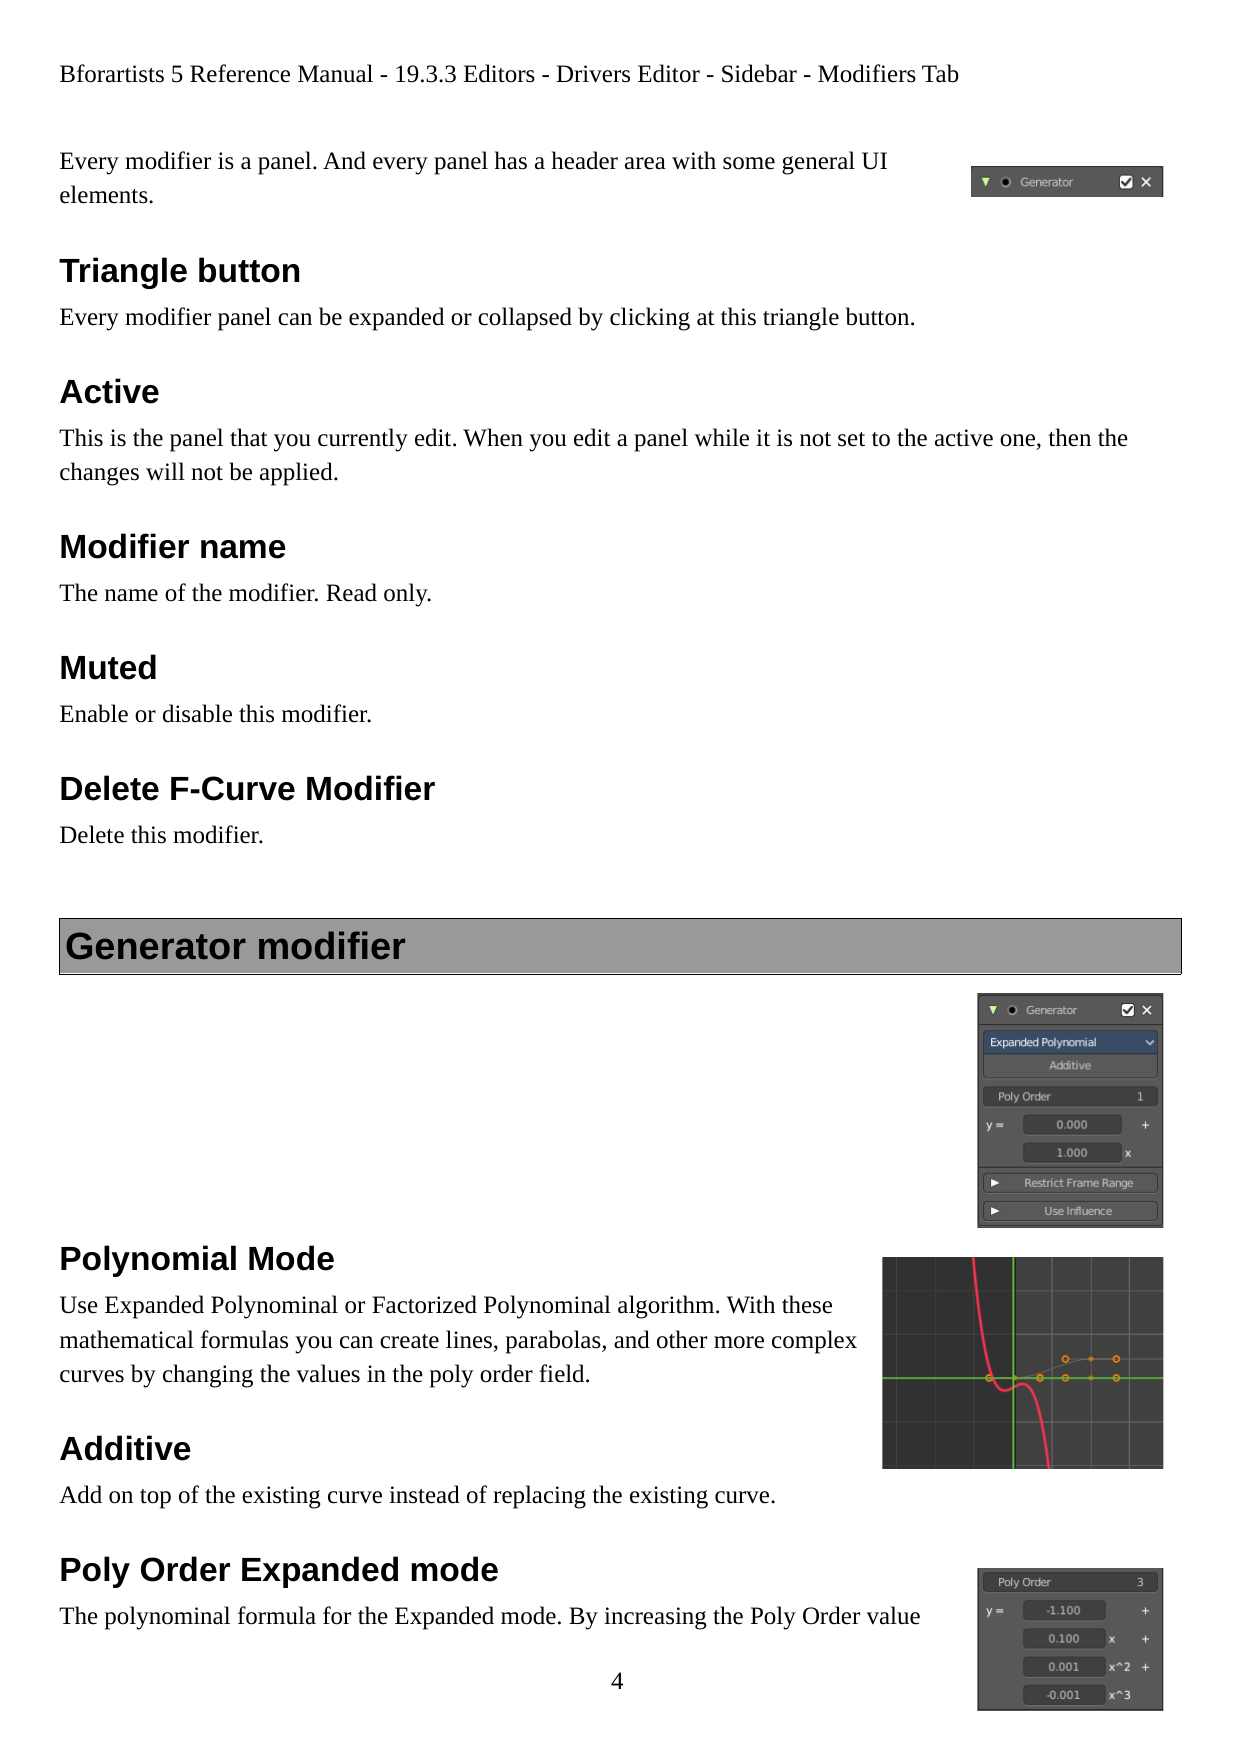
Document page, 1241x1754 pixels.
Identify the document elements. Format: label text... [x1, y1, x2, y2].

picture [971, 166, 1164, 197]
text Every modifier panel can be expanded or collapsed by clicking at this triangle button. [59, 302, 1181, 330]
subtitle Muted [59, 648, 1181, 687]
subtitle Additive [59, 1429, 882, 1468]
subtitle Modifier name [59, 527, 1181, 566]
subtitle [1164, 1429, 1181, 1468]
subtitle Active [59, 371, 1181, 410]
picture [882, 1257, 1164, 1469]
text Use Expanded Polynominal or Factorized Polynominal algorithm. With these mathematical formulas you can create lines, parabolas, and other more complex curves by changing the values in the poly order field. [59, 1290, 882, 1388]
text Enable or disable this modifier. [59, 699, 1181, 728]
subtitle Delete F-Curve Modifier [59, 769, 1181, 808]
text The polynominal formula for the Expanded mode. By increasing the Poly Order value [59, 1601, 977, 1630]
text This is the panel that you currently edit. When you edit a panel while it is not set to the active one, then the changes will not be applied. [59, 423, 1181, 486]
table_header Generator modifier [60, 919, 1181, 973]
subtitle Triangle button [59, 250, 1181, 289]
text Every modifier is a panel. And every panel has a header area with some general UI elements. [59, 146, 1181, 209]
subtitle Polynomial Mode [59, 1239, 1181, 1278]
subtitle Poly Order Expanded mode [59, 1550, 1181, 1589]
text Add on top of the existing curve instead of replacing the existing curve. [59, 1480, 1181, 1509]
picture [977, 1568, 1164, 1711]
text The name of the modifier. Read only. [59, 578, 1181, 607]
text Delete this modifier. [59, 820, 1181, 849]
picture [977, 993, 1164, 1228]
